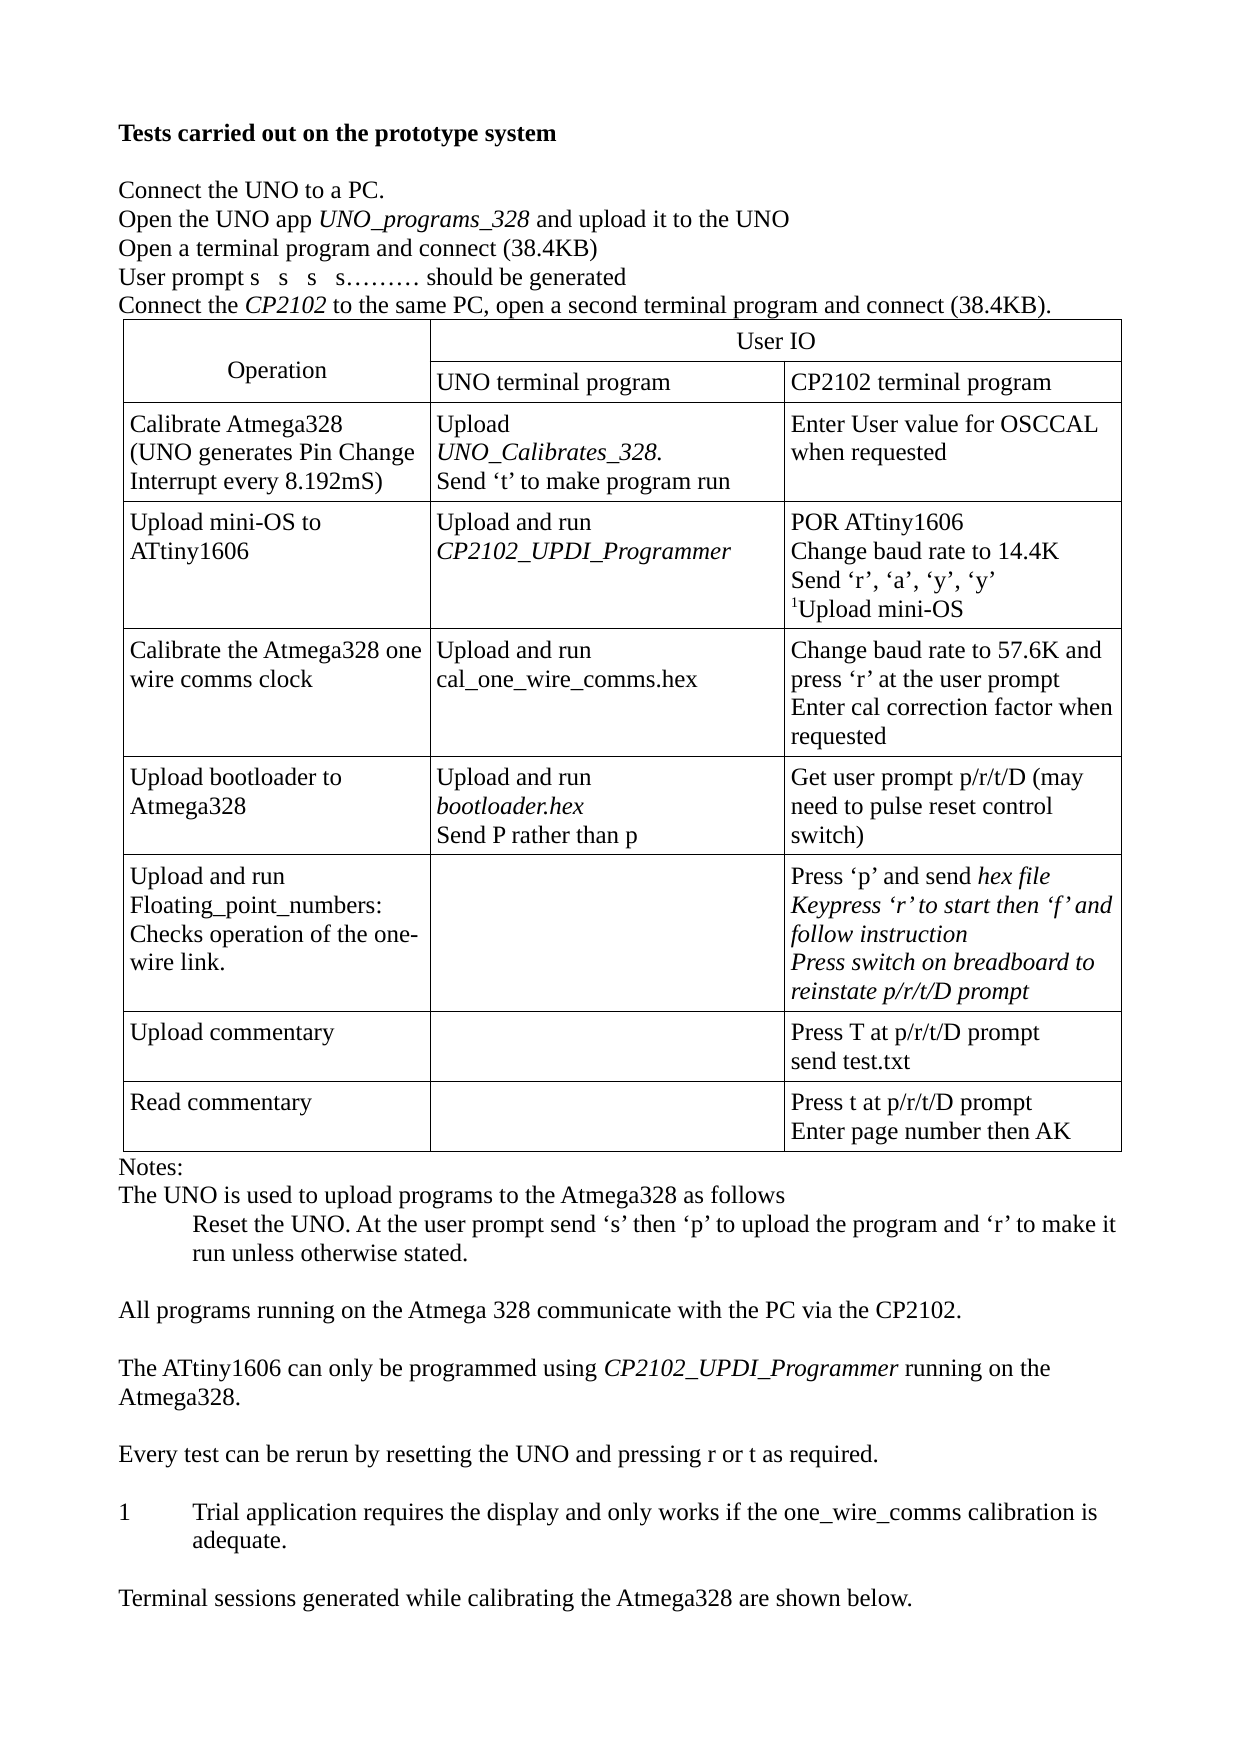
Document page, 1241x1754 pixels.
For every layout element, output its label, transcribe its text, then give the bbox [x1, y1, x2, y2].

text Connect the UNO to a PC. [118, 176, 1122, 204]
table_cell Upload and run bootloader.hex Send P rather than p [431, 757, 784, 854]
text Notes: [118, 1152, 1122, 1180]
table_cell CP2102 terminal program [785, 362, 1121, 402]
table_cell Upload mini-OS to ATtiny1606 [124, 502, 430, 628]
table_cell Upload bootloader to Atmega328 [124, 757, 430, 854]
text Every test can be rerun by resetting the UNO and pressing r or t as required. [118, 1439, 1122, 1468]
table_cell Get user prompt p/r/t/D (may need to pulse reset control switch) [785, 757, 1121, 854]
text Terminal sessions generated while calibrating the Atmega328 are shown below. [118, 1583, 1122, 1612]
table_cell Calibrate the Atmega328 one wire comms clock [124, 629, 430, 756]
table_cell Read commentary [124, 1082, 430, 1151]
table_cell POR ATtiny1606 Change baud rate to 14.4K Send ‘r’, ‘a’, ‘y’, ‘y’ 1Upload mini-OS [785, 502, 1121, 628]
text User prompt s s s s……… should be generated [118, 262, 1122, 291]
text 1 Trial application requires the display and only works if the one_wire_comms calibration is adequate. [118, 1497, 1122, 1554]
table_cell Press ‘p’ and send hex file Keypress ‘r’ to start then ‘f’ and follow instruction Press switch on breadboard to reinstate p/r/t/D prompt [785, 855, 1121, 1011]
table_cell Upload UNO_Calibrates_328. Send ‘t’ to make program run [431, 403, 784, 501]
table_cell Upload and run cal_one_wire_comms.hex [431, 629, 784, 756]
table_cell Press T at p/r/t/D prompt send test.txt [785, 1012, 1121, 1081]
table_cell Calibrate Atmega328 (UNO generates Pin Change Interrupt every 8.192mS) [124, 403, 430, 501]
table_cell [431, 1012, 784, 1081]
text Reset the UNO. At the user prompt send ‘s’ then ‘p’ to upload the program and ‘r’ to make it [192, 1209, 1122, 1238]
table_cell Change baud rate to 57.6K and press ‘r’ at the user prompt Enter cal correction factor when requested [785, 629, 1121, 756]
text Connect the CP2102 to the same PC, open a second terminal program and connect (38.4KB). [118, 291, 1122, 319]
text Open the UNO app UNO_programs_328 and upload it to the UNO [118, 204, 1122, 233]
table_header User IO [431, 320, 1121, 361]
text run unless otherwise stated. [192, 1238, 1122, 1267]
text The ATtiny1606 can only be programmed using CP2102_UPDI_Programmer running on the Atmega328. [118, 1353, 1122, 1410]
text Open a terminal program and connect (38.4KB) [118, 233, 1122, 262]
table_cell [431, 855, 784, 1011]
table_cell UNO terminal program [431, 362, 784, 402]
text The UNO is used to upload programs to the Atmega328 as follows [118, 1180, 1122, 1209]
table_cell [431, 1082, 784, 1151]
text All programs running on the Atmega 328 communicate with the PC via the CP2102. [118, 1295, 1122, 1324]
table_cell Enter User value for OSCCAL when requested [785, 403, 1121, 501]
table_cell Upload and run CP2102_UPDI_Programmer [431, 502, 784, 628]
table_header Operation [124, 320, 430, 402]
table_cell Upload and run Floating_point_numbers: Checks operation of the one-wire link. [124, 855, 430, 1011]
text Tests carried out on the prototype system [118, 118, 1122, 147]
table_cell Upload commentary [124, 1012, 430, 1081]
table_cell Press t at p/r/t/D prompt Enter page number then AK [785, 1082, 1121, 1151]
